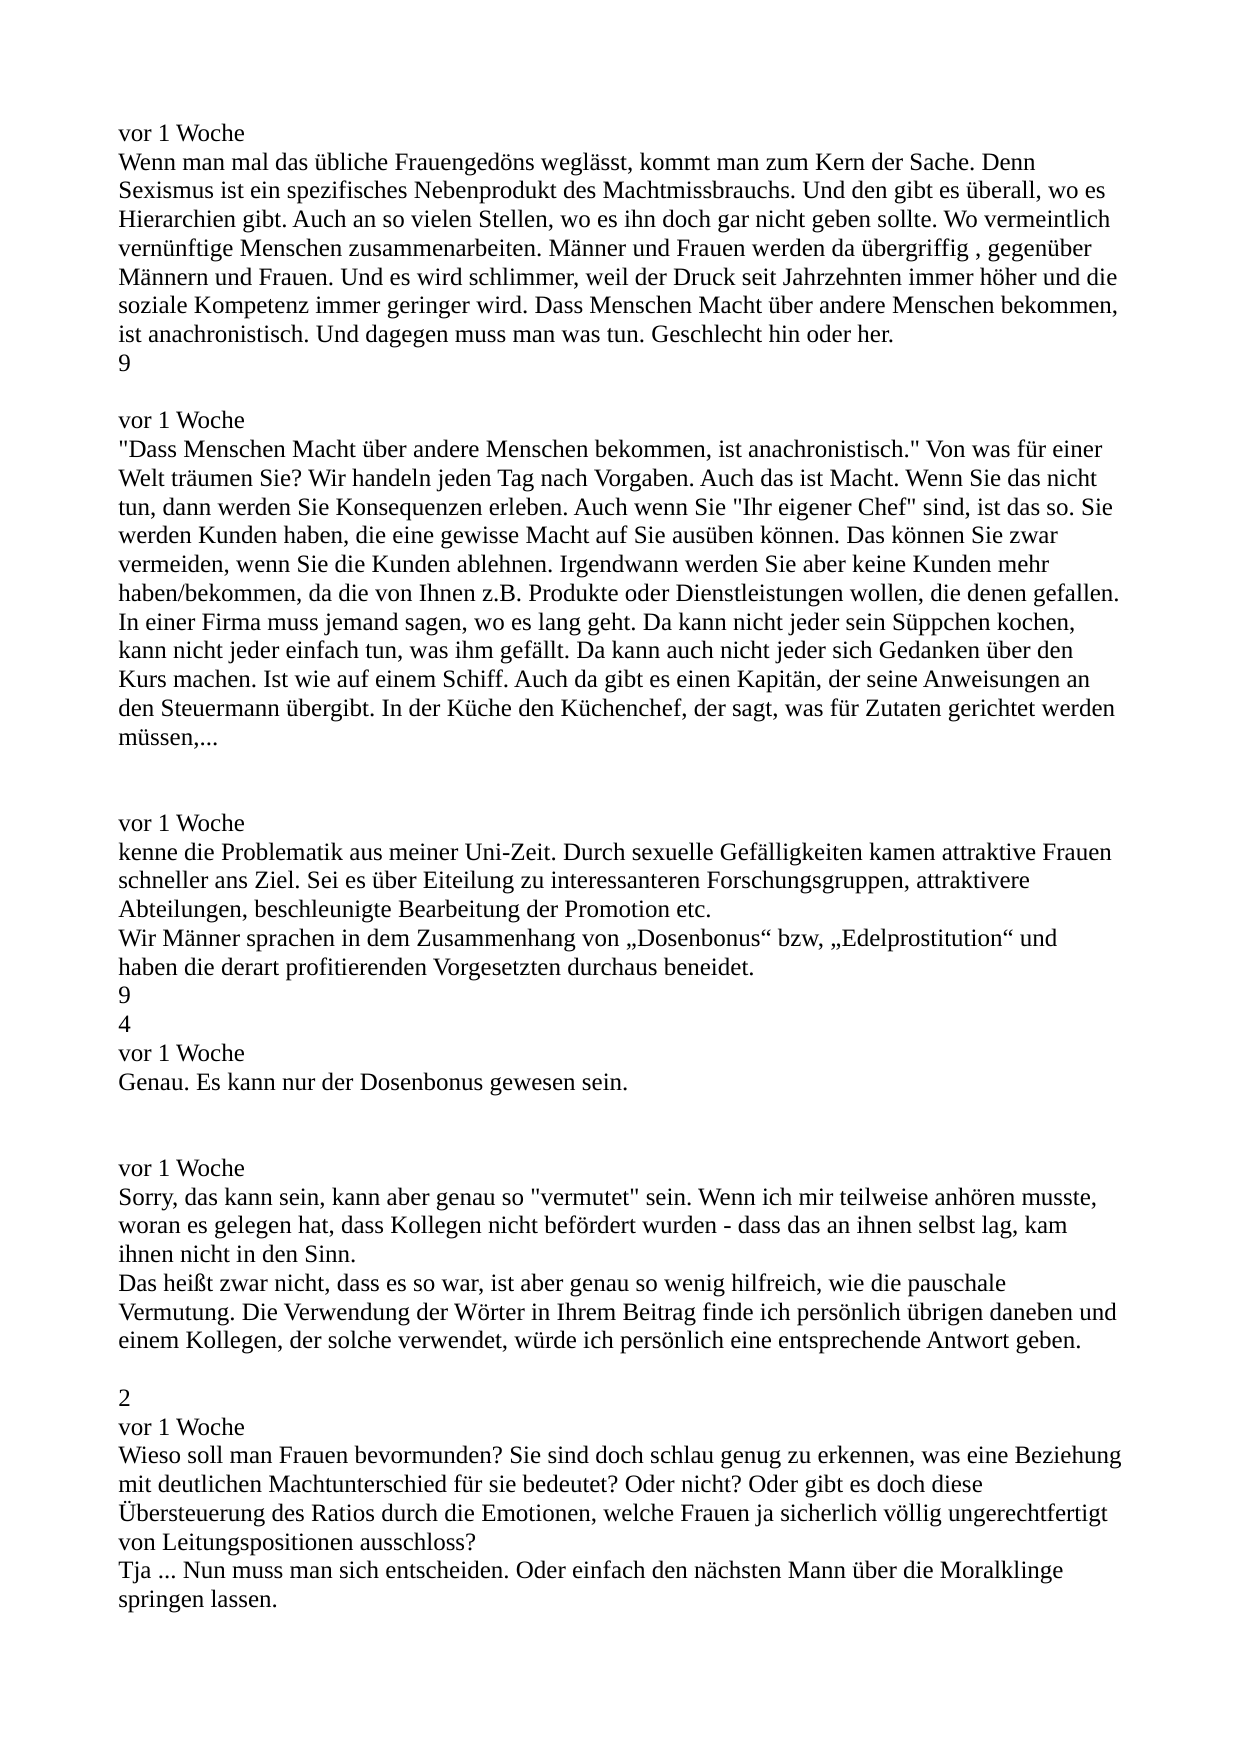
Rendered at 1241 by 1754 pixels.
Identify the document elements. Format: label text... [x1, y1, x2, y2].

text Wieso soll man Frauen bevormunden? Sie sind doch schlau genug zu erkennen, was eine Beziehung mit deutlichen Machtunterschied für sie bedeutet? Oder nicht? Oder gibt es doch diese Übersteuerung des Ratios durch die Emotionen, welche Frauen ja sicherlich völlig ungerechtfertigt von Leitungspositionen ausschloss? [118, 1441, 1122, 1556]
text 2 [118, 1383, 1122, 1412]
text vor 1 Woche [118, 1038, 1122, 1067]
text Wir Männer sprachen in dem Zusammenhang von „Dosenbonus“ bzw, „Edelprostitution“ und haben die derart profitierenden Vorgesetzten durchaus beneidet. [118, 923, 1122, 981]
text vor 1 Woche [118, 406, 1122, 434]
text In einer Firma muss jemand sagen, wo es lang geht. Da kann nicht jeder sein Süppchen kochen, kann nicht jeder einfach tun, was ihm gefällt. Da kann auch nicht jeder sich Gedanken über den Kurs machen. Ist wie auf einem Schiff. Auch da gibt es einen Kapitän, der seine Anweisungen an den Steuermann übergibt. In der Küche den Küchenchef, der sagt, was für Zutaten gerichtet werden müssen,... [118, 607, 1122, 751]
text kenne die Problematik aus meiner Uni-Zeit. Durch sexuelle Gefälligkeiten kamen attraktive Frauen schneller ans Ziel. Sei es über Eiteilung zu interessanteren Forschungsgruppen, attraktivere Abteilungen, beschleunigte Bearbeitung der Promotion etc. [118, 837, 1122, 923]
text vor 1 Woche [118, 118, 1122, 147]
text Das heißt zwar nicht, dass es so war, ist aber genau so wenig hilfreich, wie die pauschale Vermutung. Die Verwendung der Wörter in Ihrem Beitrag finde ich persönlich übrigen daneben und einem Kollegen, der solche verwendet, würde ich persönlich eine entsprechende Antwort geben. [118, 1268, 1122, 1354]
text Genau. Es kann nur der Dosenbonus gewesen sein. [118, 1067, 1122, 1096]
text vor 1 Woche [118, 808, 1122, 837]
text 9 [118, 981, 1122, 1009]
text "Dass Menschen Macht über andere Menschen bekommen, ist anachronistisch." Von was für einer Welt träumen Sie? Wir handeln jeden Tag nach Vorgaben. Auch das ist Macht. Wenn Sie das nicht tun, dann werden Sie Konsequenzen erleben. Auch wenn Sie "Ihr eigener Chef" sind, ist das so. Sie werden Kunden haben, die eine gewisse Macht auf Sie ausüben können. Das können Sie zwar vermeiden, wenn Sie die Kunden ablehnen. Irgendwann werden Sie aber keine Kunden mehr haben/bekommen, da die von Ihnen z.B. Produkte oder Dienstleistungen wollen, die denen gefallen. [118, 434, 1122, 607]
text Tja ... Nun muss man sich entscheiden. Oder einfach den nächsten Mann über die Moralklinge springen lassen. [118, 1556, 1122, 1613]
text Sorry, das kann sein, kann aber genau so "vermutet" sein. Wenn ich mir teilweise anhören musste, woran es gelegen hat, dass Kollegen nicht befördert wurden - dass das an ihnen selbst lag, kam ihnen nicht in den Sinn. [118, 1182, 1122, 1268]
text Wenn man mal das übliche Frauengedöns weglässt, kommt man zum Kern der Sache. Denn Sexismus ist ein spezifisches Nebenprodukt des Machtmissbrauchs. Und den gibt es überall, wo es Hierarchien gibt. Auch an so vielen Stellen, wo es ihn doch gar nicht geben sollte. Wo vermeintlich vernünftige Menschen zusammenarbeiten. Männer und Frauen werden da übergriffig , gegenüber Männern und Frauen. Und es wird schlimmer, weil der Druck seit Jahrzehnten immer höher und die soziale Kompetenz immer geringer wird. Dass Menschen Macht über andere Menschen bekommen, ist anachronistisch. Und dagegen muss man was tun. Geschlecht hin oder her. [118, 147, 1122, 348]
text vor 1 Woche [118, 1153, 1122, 1182]
text 9 [118, 348, 1122, 377]
text 4 [118, 1009, 1122, 1038]
text vor 1 Woche [118, 1412, 1122, 1441]
